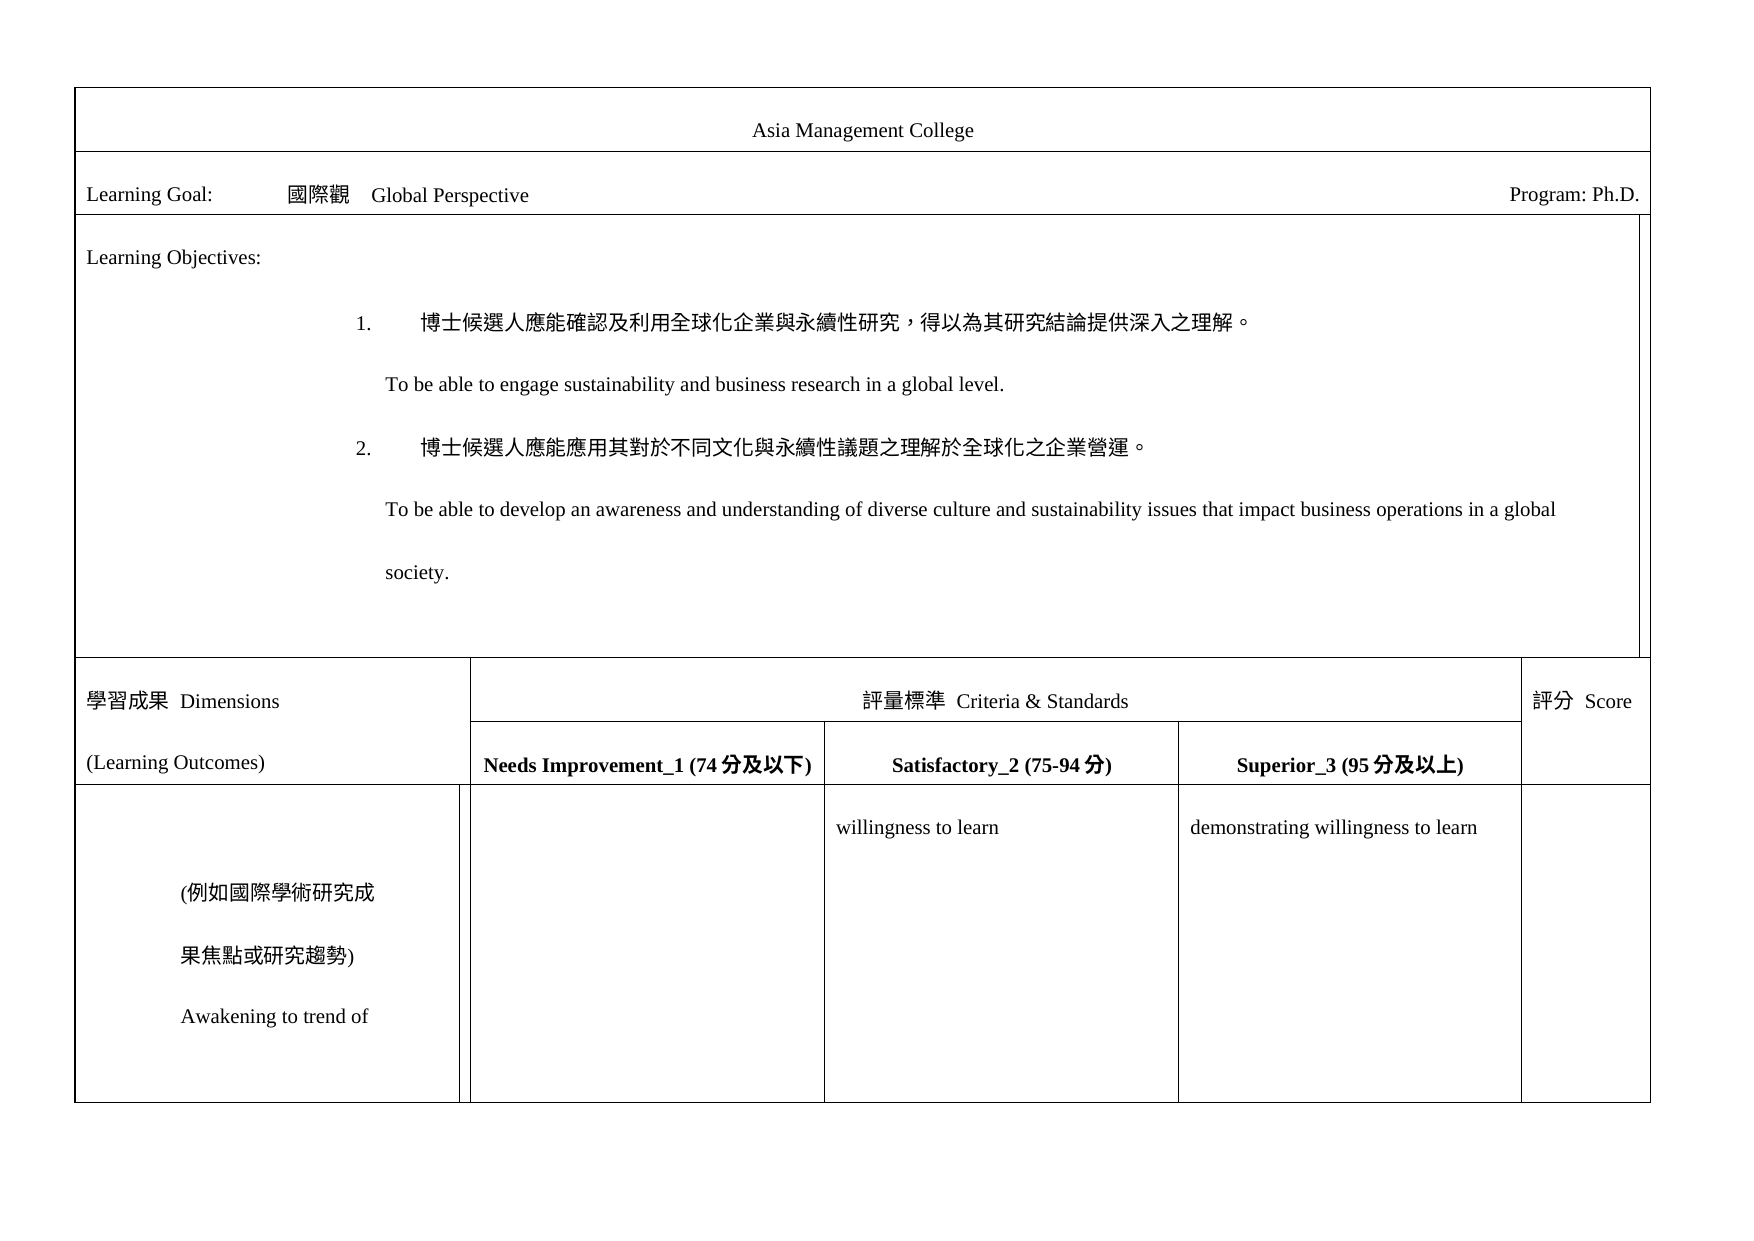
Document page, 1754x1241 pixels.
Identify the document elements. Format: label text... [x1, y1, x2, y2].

table_cell willingness to learn [825, 785, 1178, 1102]
table_cell Needs Improvement_1 (74分及以下) [471, 722, 824, 784]
table_cell (例如國際學術研究成果焦點或研究趨勢) Awakening to trend of [76, 785, 459, 1102]
table_cell 評量標準 Criteria & Standards [471, 658, 1521, 721]
table_cell 國際觀 Global Perspective [276, 152, 1389, 214]
table_cell Learning Objectives: [76, 215, 276, 657]
table_header Asia Management College [76, 88, 1650, 151]
table_cell Superior_3 (95分及以上) [1179, 722, 1521, 784]
table_cell Program: Ph.D. [1389, 152, 1650, 214]
table_cell Learning Goal: [76, 152, 276, 214]
table_cell 評分 Score [1522, 658, 1650, 784]
table_cell demonstrating willingness to learn [1179, 785, 1521, 1102]
table_cell [471, 785, 824, 1102]
table_cell 學習成果 Dimensions (Learning Outcomes) [76, 658, 470, 784]
table_cell [1522, 785, 1650, 1102]
table_cell Satisfactory_2 (75-94分) [825, 722, 1178, 784]
table_cell 博士候選人應能確認及利用全球化企業與永續性研究，得以為其研究結論提供深入之理解。 To be able to engage sustainability and business research in a global level. 博士候選人應能應用其對於不同文化與永續性議題之理解於全球化之企業營運。 To be able to develop an awareness and understanding of diverse culture and sustainability issues that impact business operations in a global society. [276, 215, 1639, 657]
